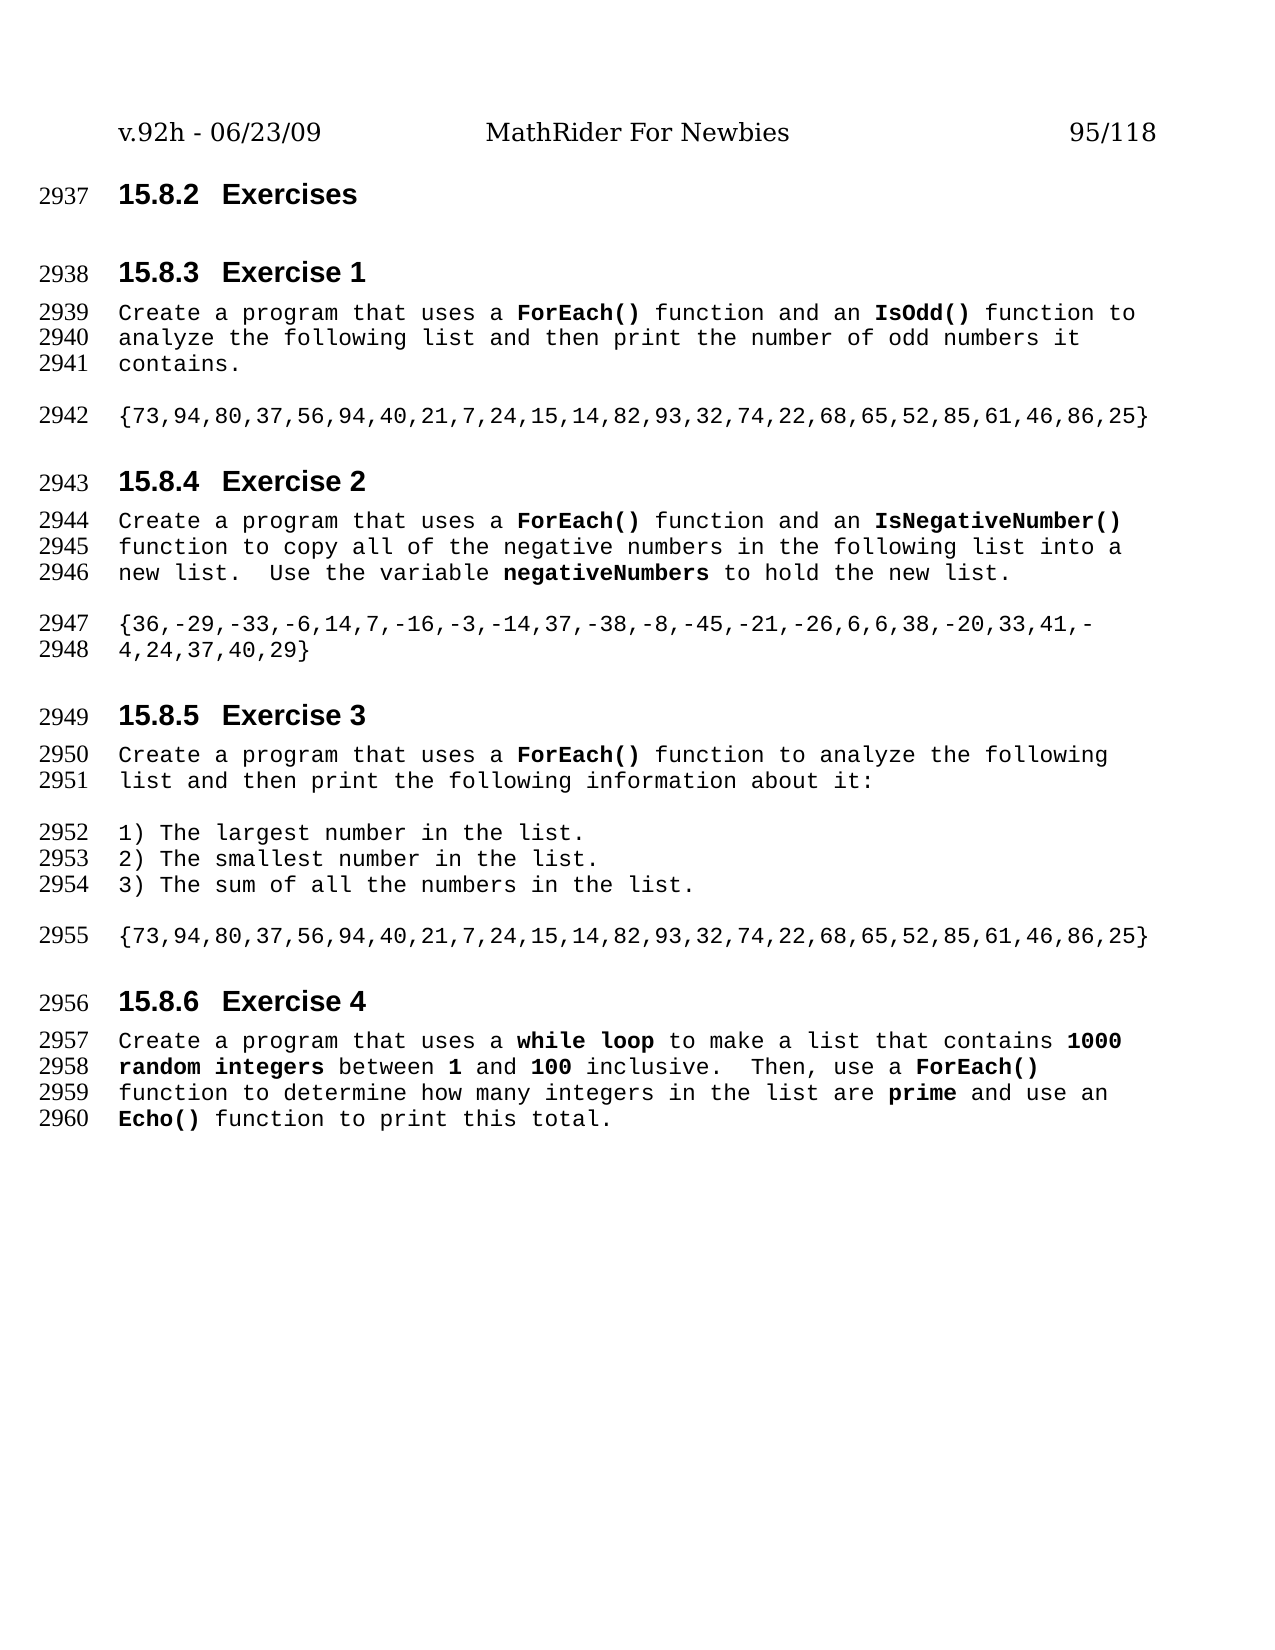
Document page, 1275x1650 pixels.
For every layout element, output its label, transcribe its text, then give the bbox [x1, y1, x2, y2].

subtitle Exercise 2 [118, 463, 1157, 497]
text 1) The largest number in the list. [118, 821, 1157, 847]
text Create a program that uses a ForEach() function and an IsNegativeNumber() function to copy all of the negative numbers in the following list into a new list. Use the variable negativeNumbers to hold the new list. [118, 509, 1157, 587]
text {73,94,80,37,56,94,40,21,7,24,15,14,82,93,32,74,22,68,65,52,85,61,46,86,25} [118, 404, 1157, 431]
text {73,94,80,37,56,94,40,21,7,24,15,14,82,93,32,74,22,68,65,52,85,61,46,86,25} [118, 925, 1157, 951]
subtitle Exercise 1 [118, 255, 1157, 289]
text 3) The sum of all the numbers in the list. [118, 873, 1157, 899]
subtitle Exercises [118, 177, 1157, 210]
text Create a program that uses a ForEach() function to analyze the following list and then print the following information about it: [118, 743, 1157, 795]
text Create a program that uses a ForEach() function and an IsOdd() function to analyze the following list and then print the number of odd numbers it contains. [118, 301, 1157, 379]
text 2) The smallest number in the list. [118, 847, 1157, 873]
text {36,-29,-33,-6,14,7,-16,-3,-14,37,-38,-8,-45,-21,-26,6,6,38,-20,33,41,-4,24,37,40,29} [118, 613, 1157, 665]
subtitle Exercise 3 [118, 698, 1157, 731]
text Create a program that uses a while loop to make a list that contains 1000 random integers between 1 and 100 inclusive. Then, use a ForEach() function to determine how many integers in the list are prime and use an Echo() function to print this total. [118, 1029, 1157, 1133]
subtitle Exercise 4 [118, 984, 1157, 1017]
